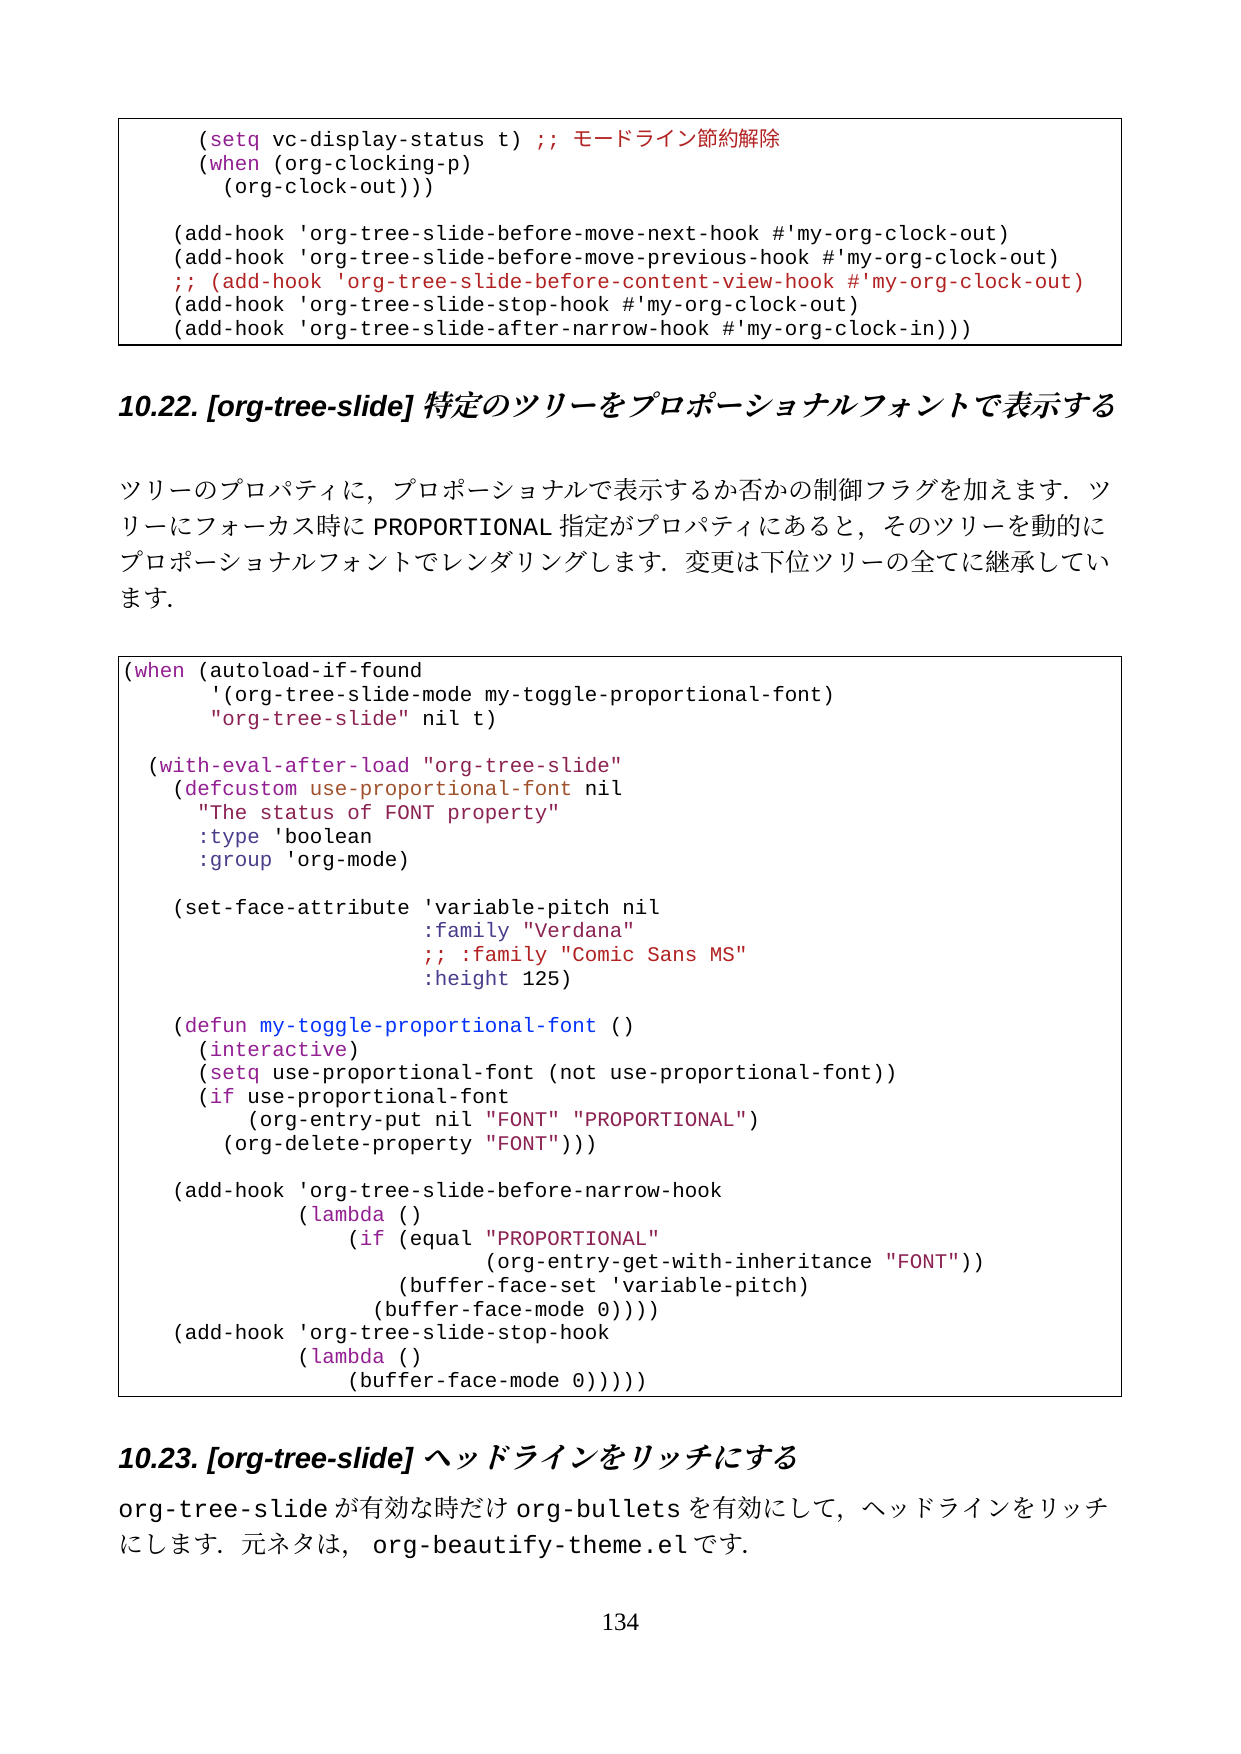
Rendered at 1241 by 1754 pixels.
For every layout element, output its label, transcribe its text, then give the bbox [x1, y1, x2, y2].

text "org-tree-slide" nil t) [119, 703, 1121, 727]
text :type 'boolean [119, 822, 1121, 845]
text (org-delete-property "FONT"))) [119, 1129, 1121, 1153]
text (set-face-attribute 'variable-pitch nil [119, 893, 1121, 916]
text (org-entry-get-with-inheritance "FONT")) [119, 1247, 1121, 1271]
text (lambda () [119, 1200, 1121, 1224]
text "The status of FONT property" [119, 798, 1121, 822]
text :height 125) [119, 964, 1121, 987]
text (defun my-toggle-proportional-font () [119, 1011, 1121, 1034]
text (org-entry-put nil "FONT" "PROPORTIONAL") [119, 1106, 1121, 1129]
text (with-eval-after-load "org-tree-slide" [119, 751, 1121, 774]
text (buffer-face-mode 0))))) [119, 1366, 1121, 1396]
text (add-hook 'org-tree-slide-after-narrow-hook #'my-org-clock-in))) [119, 314, 1121, 344]
text (if (equal "PROPORTIONAL" [119, 1224, 1121, 1247]
text (interactive) [119, 1034, 1121, 1058]
text (setq use-proportional-font (not use-proportional-font)) [119, 1058, 1121, 1082]
text :family "Verdana" [119, 916, 1121, 940]
text (buffer-face-set 'variable-pitch) [119, 1271, 1121, 1295]
text (org-clock-out))) [119, 172, 1121, 196]
subtitle [org-tree-slide] 特定のツリーをプロポーショナルフォントで表示する [118, 383, 1122, 458]
text (if use-proportional-font [119, 1082, 1121, 1106]
text (add-hook 'org-tree-slide-stop-hook [119, 1318, 1121, 1342]
text ;; :family "Comic Sans MS" [119, 940, 1121, 964]
text :group 'org-mode) [119, 845, 1121, 869]
text (setq vc-display-status t) ;; モードライン節約解除 [119, 119, 1121, 148]
text '(org-tree-slide-mode my-toggle-proportional-font) [119, 680, 1121, 703]
text (buffer-face-mode 0)))) [119, 1295, 1121, 1318]
text (add-hook 'org-tree-slide-before-move-next-hook #'my-org-clock-out) [119, 219, 1121, 243]
text ツリーのプロパティに，プロポーショナルで表示するか否かの制御フラグを加えます．ツリーにフォーカス時に PROPORTIONAL 指定がプロパティにあると，そのツリーを動的にプロポーショナルフォントでレンダリングします．変更は下位ツリーの全てに継承しています． [118, 471, 1122, 644]
text (when (autoload-if-found [119, 657, 1121, 680]
text org-tree-slide が有効な時だけ org-bullets を有効にして，ヘッドラインをリッチにします．元ネタは， org-beautify-theme.el です． [118, 1489, 1122, 1561]
text (add-hook 'org-tree-slide-before-move-previous-hook #'my-org-clock-out) [119, 243, 1121, 267]
text (defcustom use-proportional-font nil [119, 774, 1121, 798]
text (when (org-clocking-p) [119, 148, 1121, 172]
text (lambda () [119, 1342, 1121, 1366]
subtitle [org-tree-slide] ヘッドラインをリッチにする [118, 1434, 1122, 1476]
text ;; (add-hook 'org-tree-slide-before-content-view-hook #'my-org-clock-out) [119, 267, 1121, 290]
text (add-hook 'org-tree-slide-stop-hook #'my-org-clock-out) [119, 290, 1121, 314]
text (add-hook 'org-tree-slide-before-narrow-hook [119, 1176, 1121, 1200]
